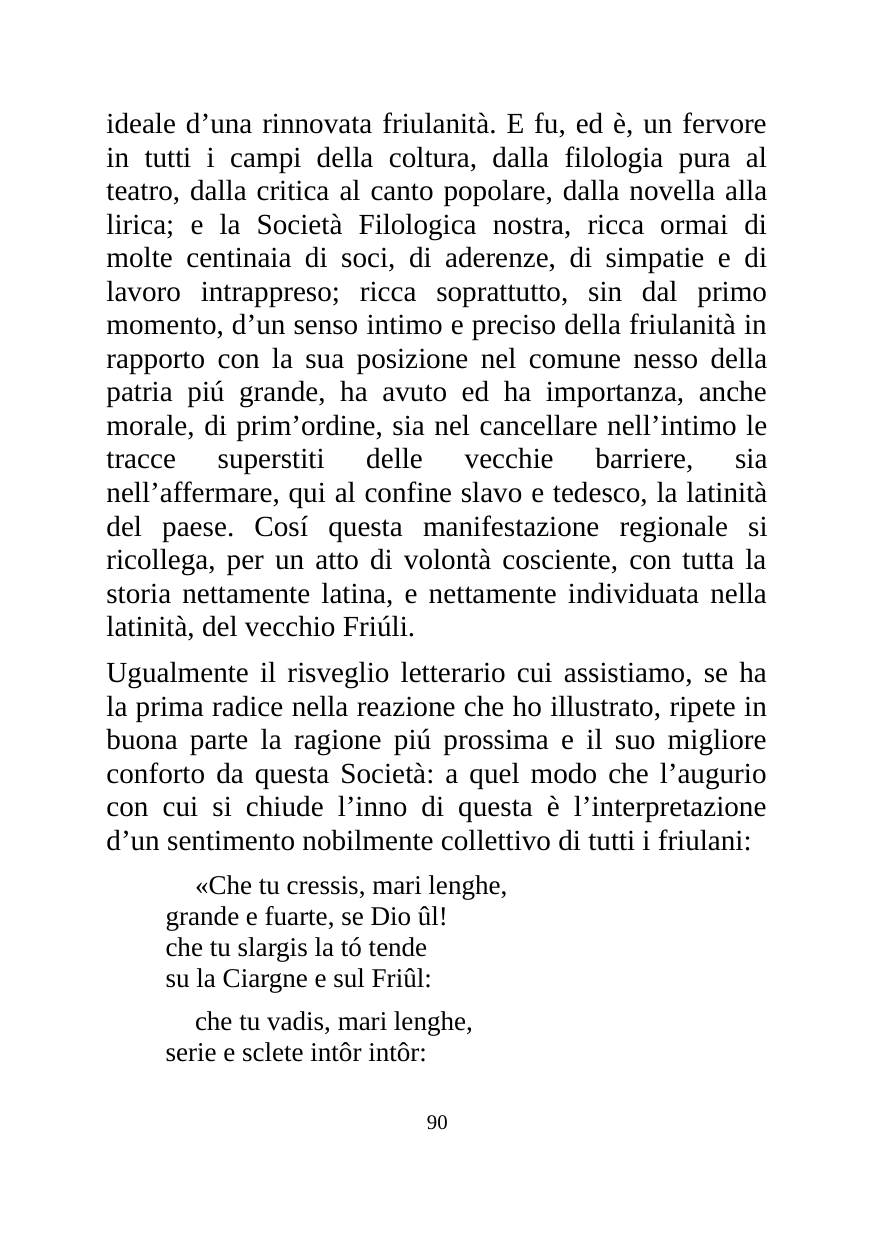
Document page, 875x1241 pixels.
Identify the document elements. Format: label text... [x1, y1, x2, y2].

text «Che tu cressis, mari lenghe, grande e fuarte, se Dio ûl! che tu slargis la tó tende su la Ciargne e sul Friûl: [165, 869, 709, 993]
text ideale d’una rinnovata friulanità. E fu, ed è, un fervore in tutti i campi della coltura, dalla filologia pura al teatro, dalla critica al canto popolare, dalla novella alla lirica; e la Società Filologica nostra, ricca ormai di molte centinaia di soci, di aderenze, di simpatie e di lavoro intrappreso; ricca soprattutto, sin dal primo momento, d’un senso intimo e preciso della friulanità in rapporto con la sua posizione nel comune nesso della patria piú grande, ha avuto ed ha importanza, anche morale, di prim’ordine, sia nel cancellare nell’intimo le tracce superstiti delle vecchie barriere, sia nell’affermare, qui al confine slavo e tedesco, la latinità del paese. Cosí questa manifestazione regionale si ricollega, per un atto di volontà cosciente, con tutta la storia nettamente latina, e nettamente individuata nella latinità, del vecchio Friúli. [106, 106, 768, 643]
text che tu vadis, mari lenghe, serie e sclete intôr intôr: [165, 1005, 709, 1068]
text Ugualmente il risveglio letterario cui assistiamo, se ha la prima radice nella reazione che ho illustrato, ripete in buona parte la ragione piú prossima e il suo migliore conforto da questa Società: a quel modo che l’augurio con cui si chiude l’inno di questa è l’interpretazione d’un sentimento nobilmente collettivo di tutti i friulani: [106, 655, 768, 857]
